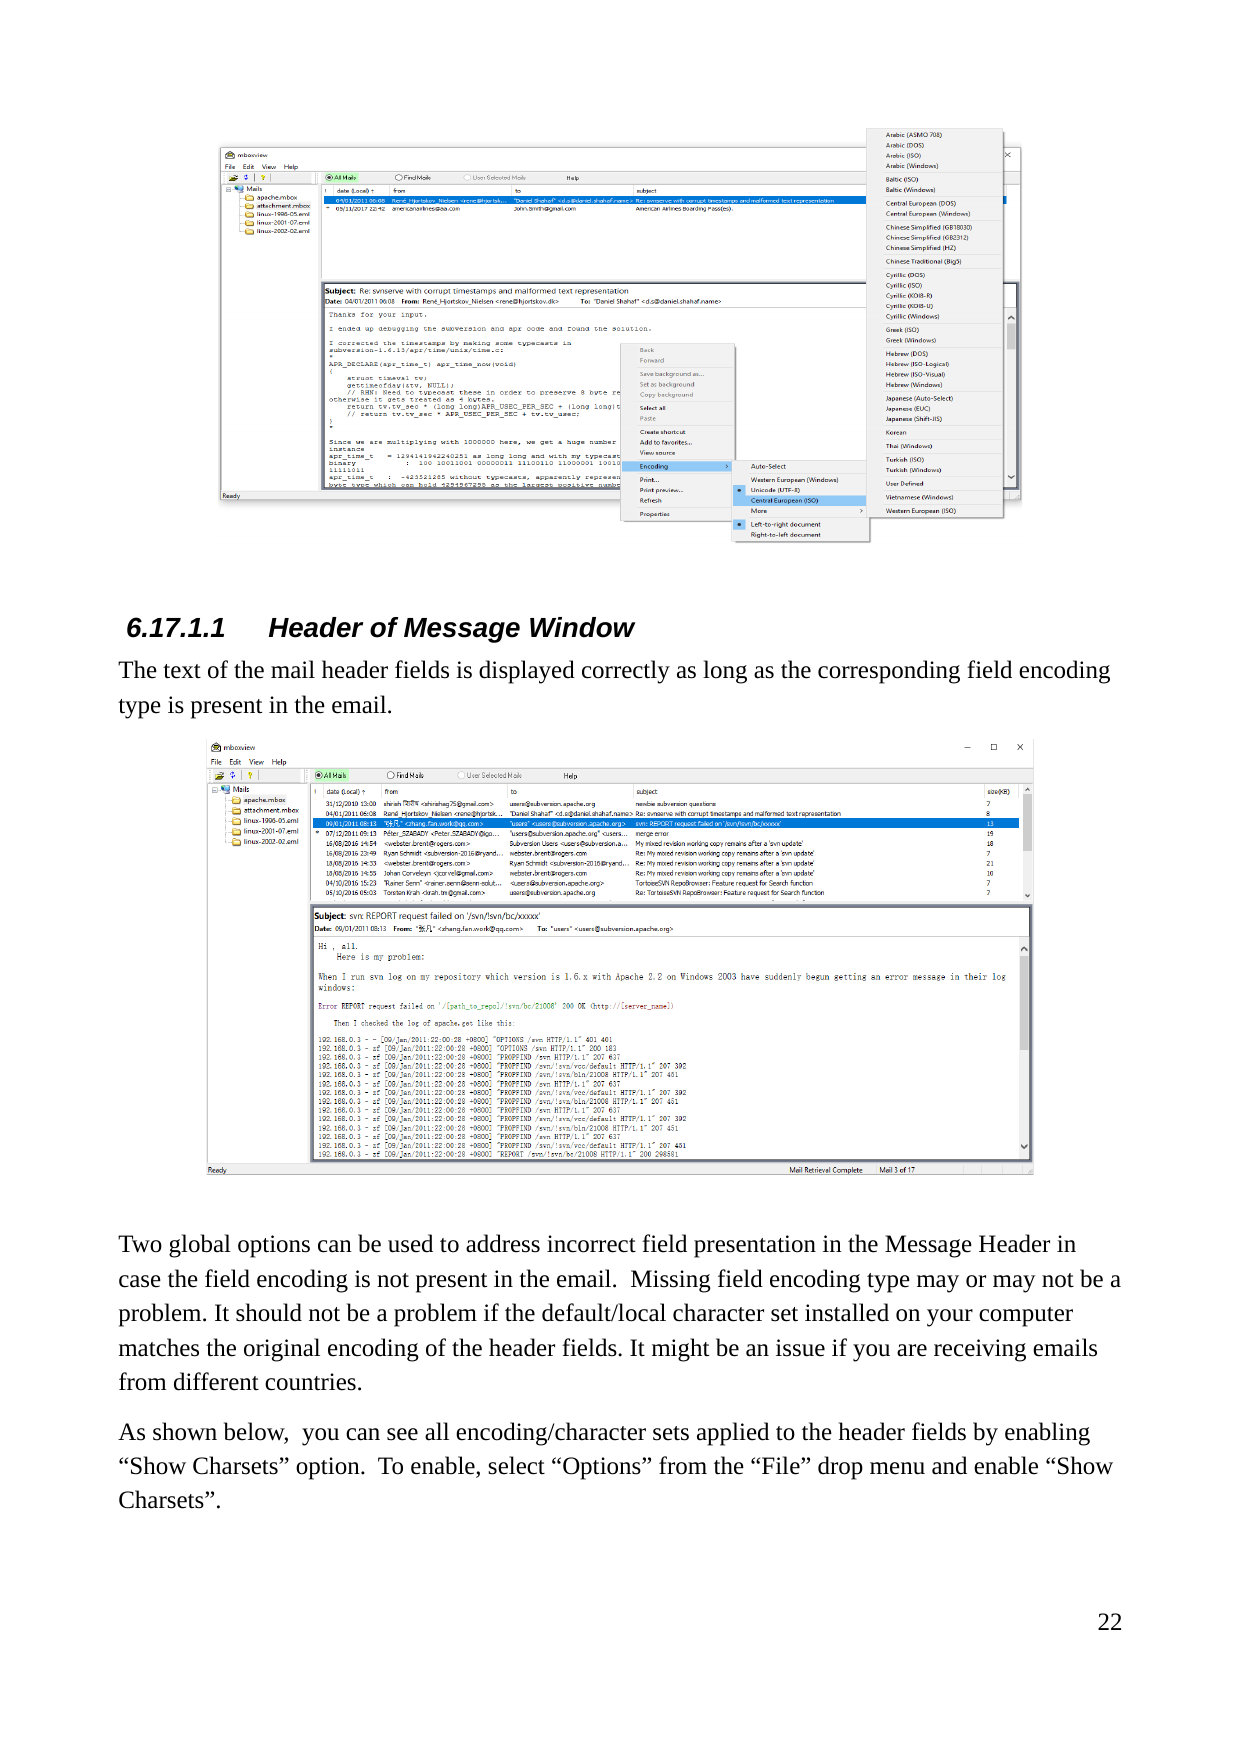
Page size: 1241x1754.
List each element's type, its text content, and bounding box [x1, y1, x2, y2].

text As shown below, you can see all encoding/character sets applied to the header fields by enabling “Show Charsets” option. To enable, select “Options” from the “File” drop menu and enable “Show Charsets”. [118, 1417, 1122, 1514]
picture [206, 739, 1034, 1175]
picture [218, 118, 1023, 544]
subtitle Header of Message Window [118, 611, 1122, 643]
text Two global options can be used to address incorrect field presentation in the Message Header in case the field encoding is not present in the email. Missing field encoding type may or may not be a problem. It should not be a problem if the default/local character set installed on your computer matches the original encoding of the header fields. It might be an issue if you are receiving emails from different countries. [118, 1229, 1122, 1396]
text The text of the mail header fields is displayed correctly as long as the corresponding field encoding type is present in the email. [118, 656, 1122, 719]
